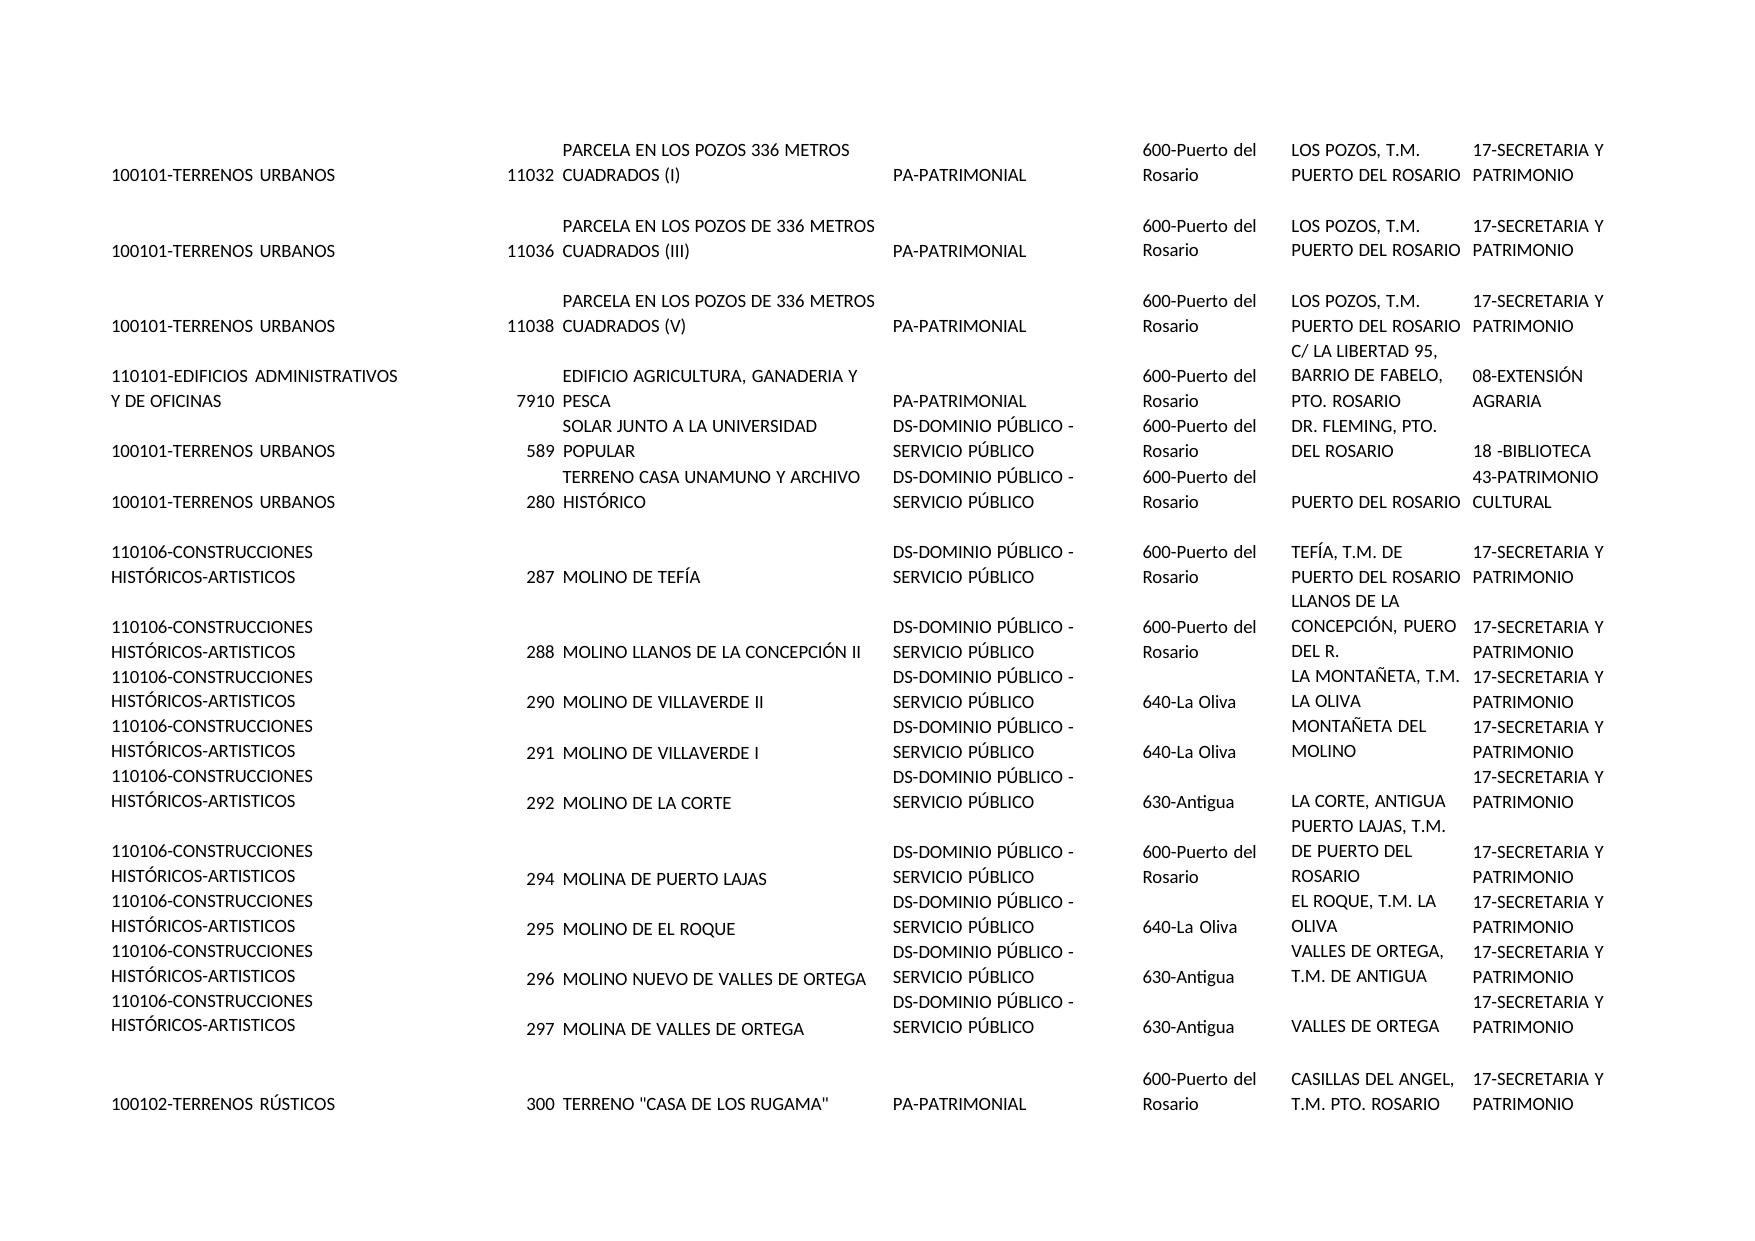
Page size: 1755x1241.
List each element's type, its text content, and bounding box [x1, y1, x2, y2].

table_cell 100101-TERRENOS URBANOS 110101-EDIFICIOS ADMINISTRATIVOS [105, 277, 454, 390]
table_cell PUERTO DEL ROSARIO [1274, 465, 1467, 528]
table_cell MOLINO DE TEFÍA MOLINO LLANOS DE LA CONCEPCIÓN II MOLINO DE VILLAVERDE II MOLINO DE VILLAVERDE I MOLINO DE LA CORTE MOLINA DE PUERTO LAJAS MOLINO DE EL ROQUE MOLINO NUEVO DE VALLES DE ORTEGA MOLINA DE VALLES DE ORTEGA [454, 528, 885, 1055]
table_cell PA-PATRIMONIAL [885, 202, 1109, 277]
table_header PA-PATRIMONIAL [885, 132, 1109, 202]
table_cell PARCELA EN LOS POZOS DE 336 METROS 11036 CUADRADOS (III) [454, 202, 885, 277]
table_cell 43-PATRIMONIO CULTURAL [1468, 465, 1611, 528]
table_cell 110106-CONSTRUCCIONES HISTÓRICOS-ARTISTICOS 110106-CONSTRUCCIONES HISTÓRICOS-ARTISTICOS 110106-CONSTRUCCIONES HISTÓRICOS-ARTISTICOS 110106-CONSTRUCCIONES HISTÓRICOS-ARTISTICOS 110106-CONSTRUCCIONES HISTÓRICOS-ARTISTICOS 110106-CONSTRUCCIONES HISTÓRICOS-ARTISTICOS 110106-CONSTRUCCIONES HISTÓRICOS-ARTISTICOS 110106-CONSTRUCCIONES HISTÓRICOS-ARTISTICOS 110106-CONSTRUCCIONES HISTÓRICOS-ARTISTICOS [105, 528, 454, 1055]
table_cell 17-SECRETARIA Y PATRIMONIO [1468, 1055, 1611, 1126]
table_cell 600-Puerto del Rosario 600-Puerto del [1109, 277, 1274, 390]
table_cell DS-DOMINIO PÚBLICO - SERVICIO PÚBLICO [885, 465, 1109, 528]
table_cell PTO. ROSARIO DR. FLEMING, PTO. DEL ROSARIO [1274, 390, 1467, 465]
table_cell Y DE OFICINAS 100101-TERRENOS URBANOS [105, 390, 454, 465]
table_cell 600-Puerto del Rosario [1109, 1055, 1274, 1126]
table_cell PA-PATRIMONIAL [885, 1055, 1109, 1126]
table_cell PA-PATRIMONIAL DS-DOMINIO PÚBLICO - SERVICIO PÚBLICO [885, 390, 1109, 465]
table_cell CASILLAS DEL ANGEL, T.M. PTO. ROSARIO [1274, 1055, 1467, 1126]
table_cell 300 TERRENO "CASA DE LOS RUGAMA" [454, 1055, 885, 1126]
table_header LOS POZOS, T.M. PUERTO DEL ROSARIO [1274, 132, 1467, 202]
table_cell 100101-TERRENOS URBANOS [105, 465, 454, 528]
table_cell 17-SECRETARIA Y PATRIMONIO 17-SECRETARIA Y PATRIMONIO 17-SECRETARIA Y PATRIMONIO 17-SECRETARIA Y PATRIMONIO 17-SECRETARIA Y PATRIMONIO 17-SECRETARIA Y PATRIMONIO 17-SECRETARIA Y PATRIMONIO 17-SECRETARIA Y PATRIMONIO 17-SECRETARIA Y PATRIMONIO [1468, 528, 1611, 1055]
table_header PARCELA EN LOS POZOS 336 METROS 11032 CUADRADOS (I) [454, 132, 885, 202]
table_cell TEFÍA, T.M. DE PUERTO DEL ROSARIO LLANOS DE LA CONCEPCIÓN, PUERO DEL R. LA MONTAÑETA, T.M. LA OLIVA MONTAÑETA DEL MOLINO LA CORTE, ANTIGUA PUERTO LAJAS, T.M. DE PUERTO DEL ROSARIO EL ROQUE, T.M. LA OLIVA VALLES DE ORTEGA, T.M. DE ANTIGUA VALLES DE ORTEGA [1274, 528, 1467, 1055]
table_cell LOS POZOS, T.M. PUERTO DEL ROSARIO [1274, 202, 1467, 277]
table_cell Rosario 600-Puerto del Rosario [1109, 390, 1274, 465]
table_cell LOS POZOS, T.M. PUERTO DEL ROSARIO C/ LA LIBERTAD 95, BARRIO DE FABELO, [1274, 277, 1467, 390]
table_header 17-SECRETARIA Y PATRIMONIO [1468, 132, 1611, 202]
table_cell DS-DOMINIO PÚBLICO - SERVICIO PÚBLICO DS-DOMINIO PÚBLICO - SERVICIO PÚBLICO DS-DOMINIO PÚBLICO - SERVICIO PÚBLICO DS-DOMINIO PÚBLICO - SERVICIO PÚBLICO DS-DOMINIO PÚBLICO - SERVICIO PÚBLICO DS-DOMINIO PÚBLICO - SERVICIO PÚBLICO DS-DOMINIO PÚBLICO - SERVICIO PÚBLICO DS-DOMINIO PÚBLICO - SERVICIO PÚBLICO DS-DOMINIO PÚBLICO - SERVICIO PÚBLICO [885, 528, 1109, 1055]
table_cell 600-Puerto del Rosario [1109, 202, 1274, 277]
table_cell 600-Puerto del Rosario 600-Puerto del Rosario 640-La Oliva 640-La Oliva 630-Antigua 600-Puerto del Rosario 640-La Oliva 630-Antigua 630-Antigua [1109, 528, 1274, 1055]
table_cell 100101-TERRENOS URBANOS [105, 202, 454, 277]
table_cell AGRARIA 18 -BIBLIOTECA [1468, 390, 1611, 465]
table_cell 600-Puerto del Rosario [1109, 465, 1274, 528]
table_cell PA-PATRIMONIAL [885, 277, 1109, 390]
table_header 600-Puerto del Rosario [1109, 132, 1274, 202]
table_cell 17-SECRETARIA Y PATRIMONIO [1468, 202, 1611, 277]
table_cell PARCELA EN LOS POZOS DE 336 METROS 11038 CUADRADOS (V) EDIFICIO AGRICULTURA, GANADERIA Y [454, 277, 885, 390]
table_cell 17-SECRETARIA Y PATRIMONIO 08-EXTENSIÓN [1468, 277, 1611, 390]
table_header 100101-TERRENOS URBANOS [105, 132, 454, 202]
table_cell TERRENO CASA UNAMUNO Y ARCHIVO 280 HISTÓRICO [454, 465, 885, 528]
table_cell 7910 PESCA SOLAR JUNTO A LA UNIVERSIDAD 589 POPULAR [454, 390, 885, 465]
table_cell 100102-TERRENOS RÚSTICOS [105, 1055, 454, 1126]
